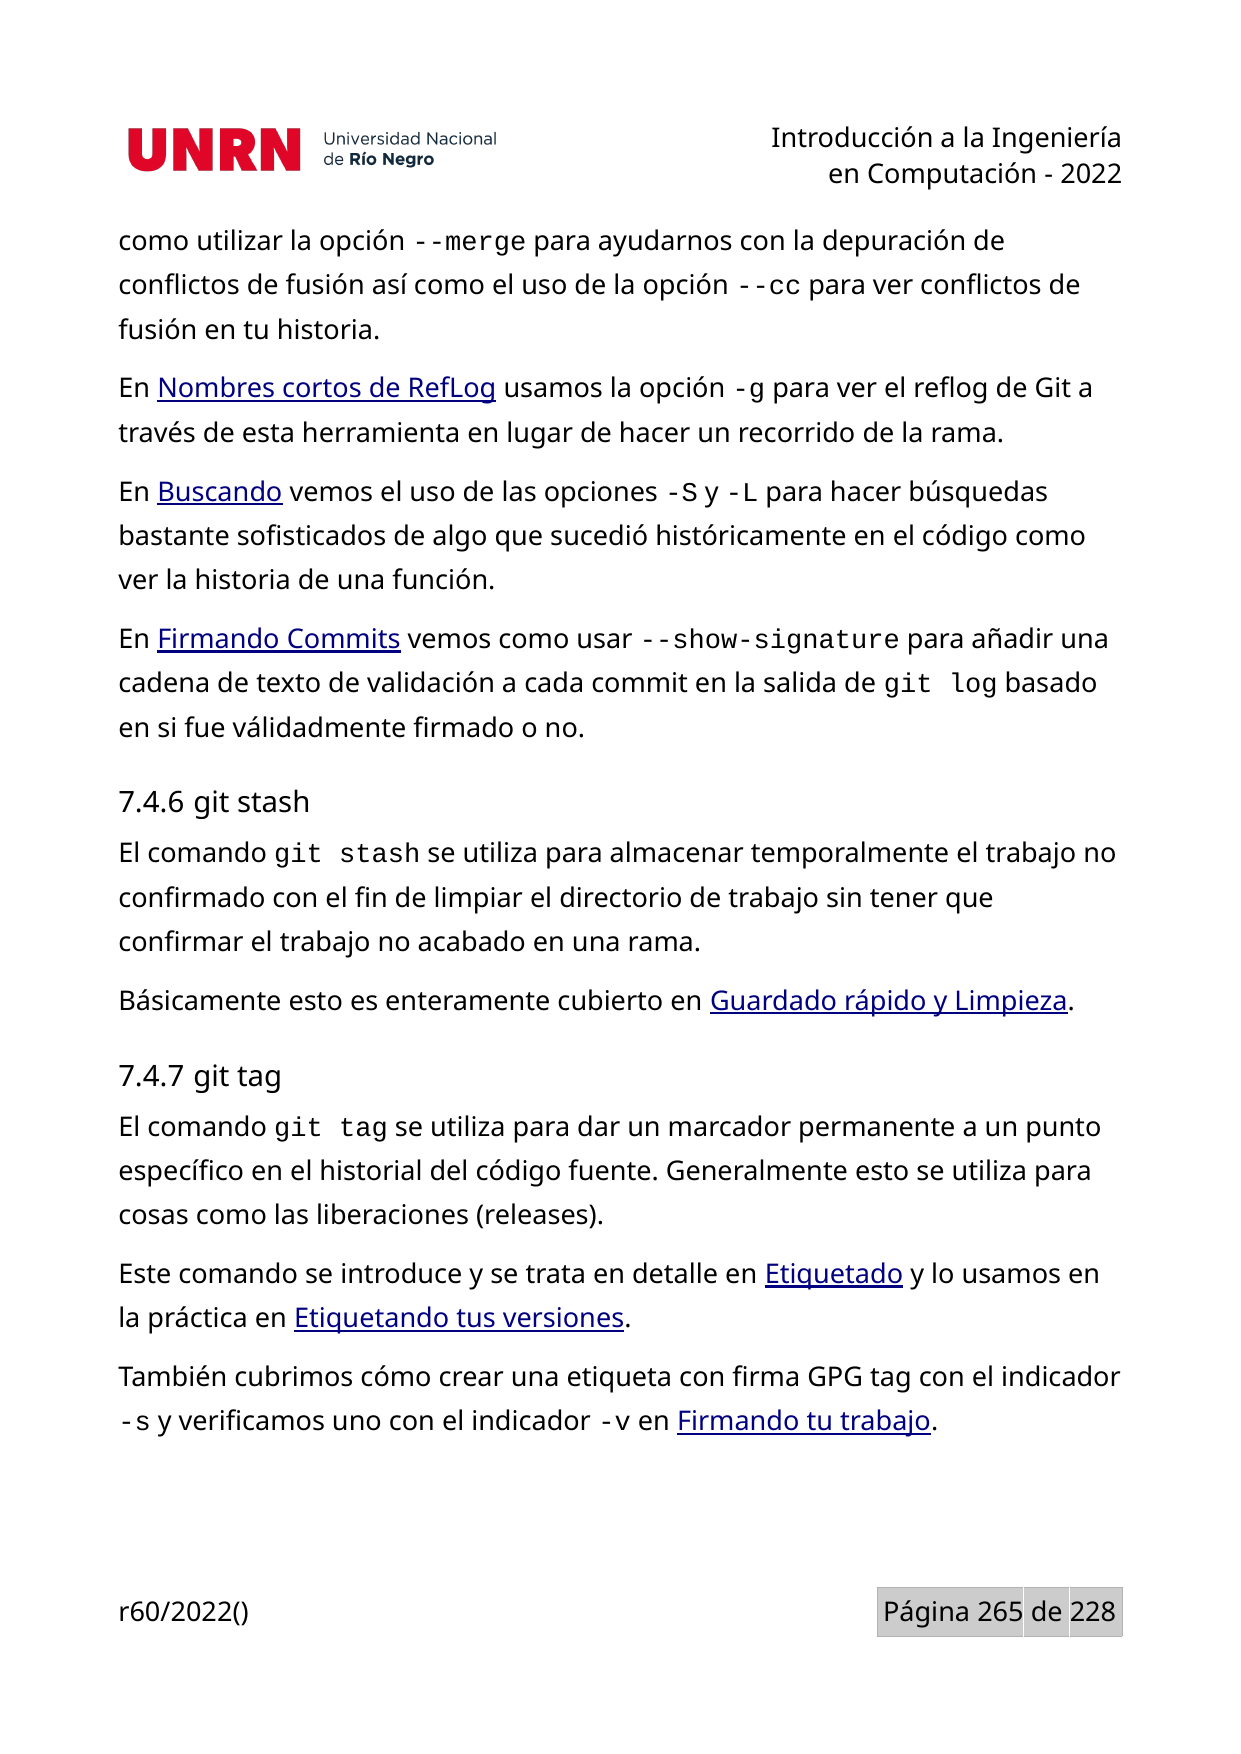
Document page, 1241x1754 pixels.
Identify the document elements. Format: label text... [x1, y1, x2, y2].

text como utilizar la opción --merge para ayudarnos con la depuración de conflictos de fusión así como el uso de la opción --cc para ver conflictos de fusión en tu historia. [118, 221, 1122, 347]
text También cubrimos cómo crear una etiqueta con firma GPG tag con el indicador -s y verificamos uno con el indicador -v en Firmando tu trabajo. [118, 1357, 1122, 1438]
text En Nombres cortos de RefLog usamos la opción -g para ver el reflog de Git a través de esta herramienta en lugar de hacer un recorrido de la rama. [118, 369, 1122, 450]
text Básicamente esto es enteramente cubierto en Guardado rápido y Limpieza. [118, 981, 1122, 1018]
text El comando git stash se utiliza para almacenar temporalmente el trabajo no confirmado con el fin de limpiar el directorio de trabajo sin tener que confirmar el trabajo no acabado en una rama. [118, 834, 1122, 959]
picture [118, 118, 505, 180]
text El comando git tag se utiliza para dar un marcador permanente a un punto específico en el historial del código fuente. Generalmente esto se utiliza para cosas como las liberaciones (releases). [118, 1107, 1122, 1232]
text Este comando se introduce y se trata en detalle en Etiquetado y lo usamos en la práctica en Etiquetando tus versiones. [118, 1254, 1122, 1335]
subtitle git tag [118, 1054, 1122, 1094]
text En Buscando vemos el uso de las opciones -S y -L para hacer búsquedas bastante sofisticados de algo que sucedió históricamente en el código como ver la historia de una función. [118, 472, 1122, 597]
subtitle git stash [118, 781, 1122, 821]
text En Firmando Commits vemos como usar --show-signature para añadir una cadena de texto de validación a cada commit en la salida de git log basado en si fue válidadmente firmado o no. [118, 619, 1122, 745]
